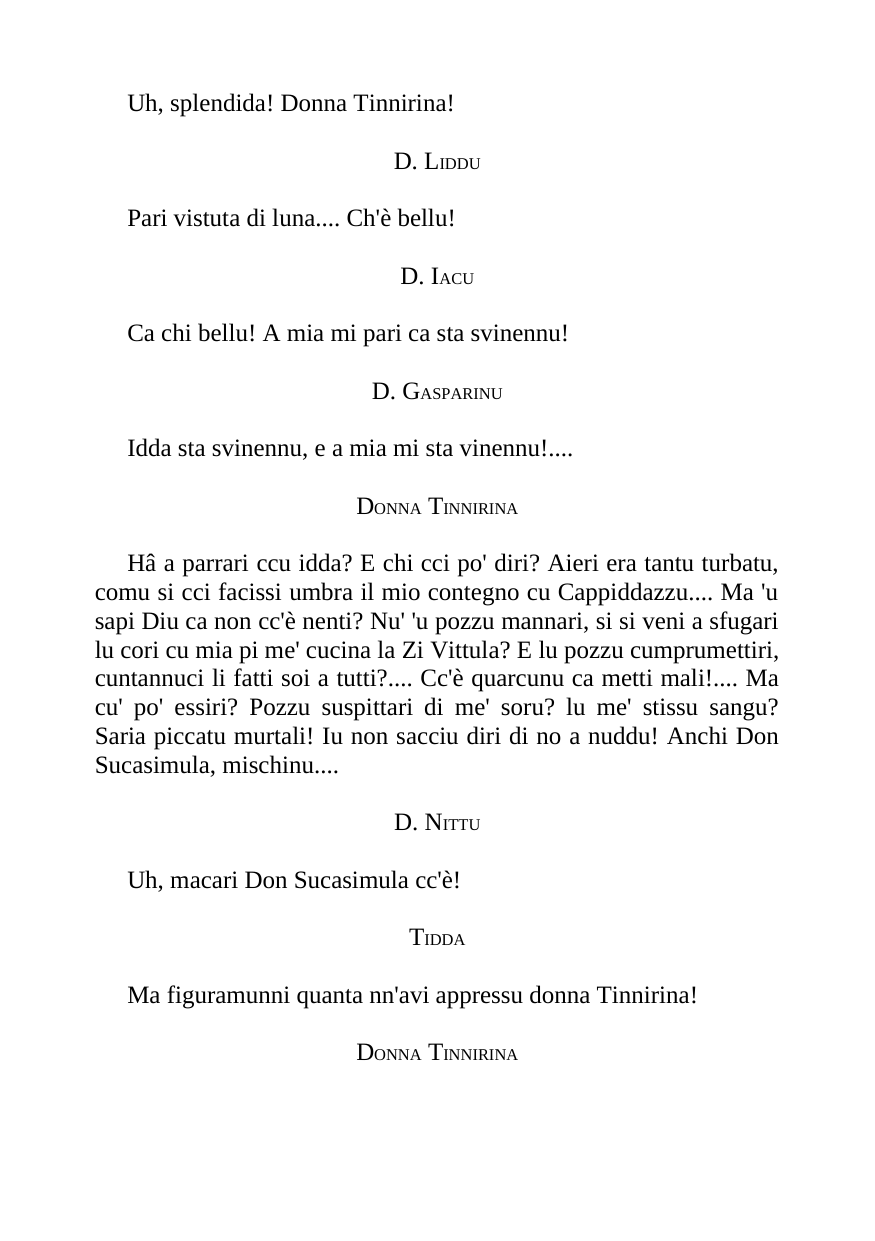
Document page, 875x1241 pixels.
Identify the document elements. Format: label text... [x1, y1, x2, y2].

text Uh, macari Don Sucasimula cc'è! [94, 865, 779, 893]
text D. Nittu [94, 807, 779, 836]
text Pari vistuta di luna.... Ch'è bellu! [94, 203, 779, 232]
text Idda sta svinennu, e a mia mi sta vinennu!.... [94, 433, 779, 462]
text D. Gasparinu [94, 376, 779, 405]
text Donna Tinnirina [94, 491, 779, 520]
text Uh, splendida! Donna Tinnirina! [94, 88, 779, 117]
text Donna Tinnirina [94, 1037, 779, 1066]
text D. Liddu [94, 146, 779, 175]
text Tidda [94, 922, 779, 951]
text D. Iacu [94, 261, 779, 290]
text Ca chi bellu! A mia mi pari ca sta svinennu! [94, 318, 779, 347]
text Ma figuramunni quanta nn'avi appressu donna Tinnirina! [94, 980, 779, 1008]
text Hâ a parrari ccu idda? E chi cci po' diri? Aieri era tantu turbatu, comu si cci facissi umbra il mio contegno cu Cappiddazzu.... Ma 'u sapi Diu ca non cc'è nenti? Nu' 'u pozzu mannari, si si veni a sfugari lu cori cu mia pi me' cucina la Zi Vittula? E lu pozzu cumprumettiri, cuntannuci li fatti soi a tutti?.... Cc'è quarcunu ca metti mali!.... Ma cu' po' essiri? Pozzu suspittari di me' soru? lu me' stissu sangu? Saria piccatu murtali! Iu non sacciu diri di no a nuddu! Anchi Don Sucasimula, mischinu.... [94, 548, 779, 778]
